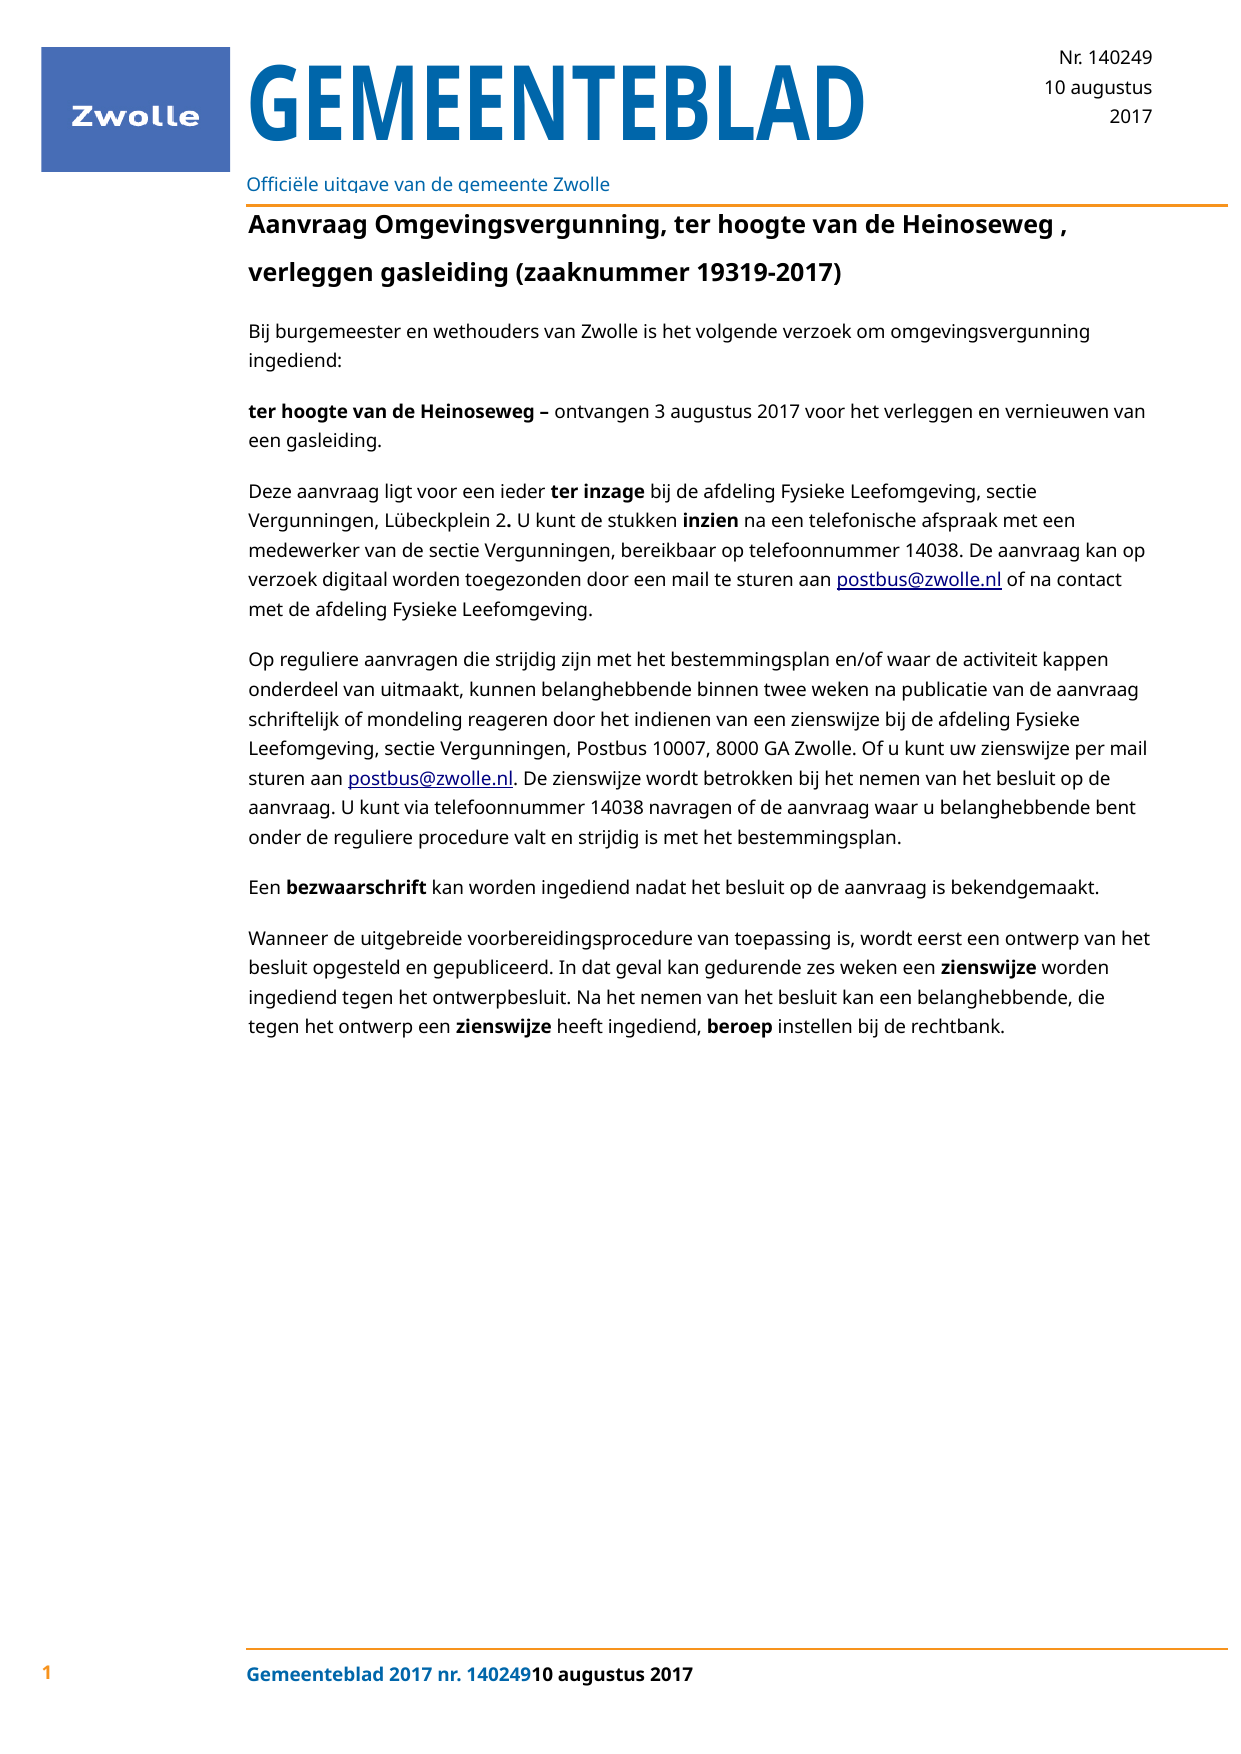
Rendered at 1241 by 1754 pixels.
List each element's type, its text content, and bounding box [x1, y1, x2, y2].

text Bij burgemeester en wethouders van Zwolle is het volgende verzoek om omgevingsvergunning ingediend: [248, 318, 1152, 373]
picture [41, 47, 231, 172]
text ter hoogte van de Heinoseweg – ontvangen 3 augustus 2017 voor het verleggen en vernieuwen van een gasleiding. [248, 398, 1152, 453]
text Een bezwaarschrift kan worden ingediend nadat het besluit op de aanvraag is bekendgemaakt. [248, 874, 1152, 900]
text Wanneer de uitgebreide voorbereidingsprocedure van toepassing is, wordt eerst een ontwerp van het besluit opgesteld en gepubliceerd. In dat geval kan gedurende zes weken een zienswijze worden ingediend tegen het ontwerpbesluit. Na het nemen van het besluit kan een belanghebbende, die tegen het ontwerp een zienswijze heeft ingediend, beroep instellen bij de rechtbank. [248, 925, 1152, 1039]
text Op reguliere aanvragen die strijdig zijn met het bestemmingsplan en/of waar de activiteit kappen onderdeel van uitmaakt, kunnen belanghebbende binnen twee weken na publicatie van de aanvraag schriftelijk of mondeling reageren door het indienen van een zienswijze bij de afdeling Fysieke Leefomgeving, sectie Vergunningen, Postbus 10007, 8000 GA Zwolle. Of u kunt uw zienswijze per mail sturen aan postbus@zwolle.nl. De zienswijze wordt betrokken bij het nemen van het besluit op de aanvraag. U kunt via telefoonnummer 14038 navragen of de aanvraag waar u belanghebbende bent onder de reguliere procedure valt en strijdig is met het bestemmingsplan. [248, 647, 1152, 850]
text Aanvraag Omgevingsvergunning, ter hoogte van de Heinoseweg , verleggen gasleiding (zaaknummer 19319-2017) [248, 207, 1152, 288]
text Deze aanvraag ligt voor een ieder ter inzage bij de afdeling Fysieke Leefomgeving, sectie Vergunningen, Lübeckplein 2. U kunt de stukken inzien na een telefonische afspraak met een medewerker van de sectie Vergunningen, bereikbaar op telefoonnummer 14038. De aanvraag kan op verzoek digitaal worden toegezonden door een mail te sturen aan postbus@zwolle.nl of na contact met de afdeling Fysieke Leefomgeving. [248, 478, 1152, 622]
